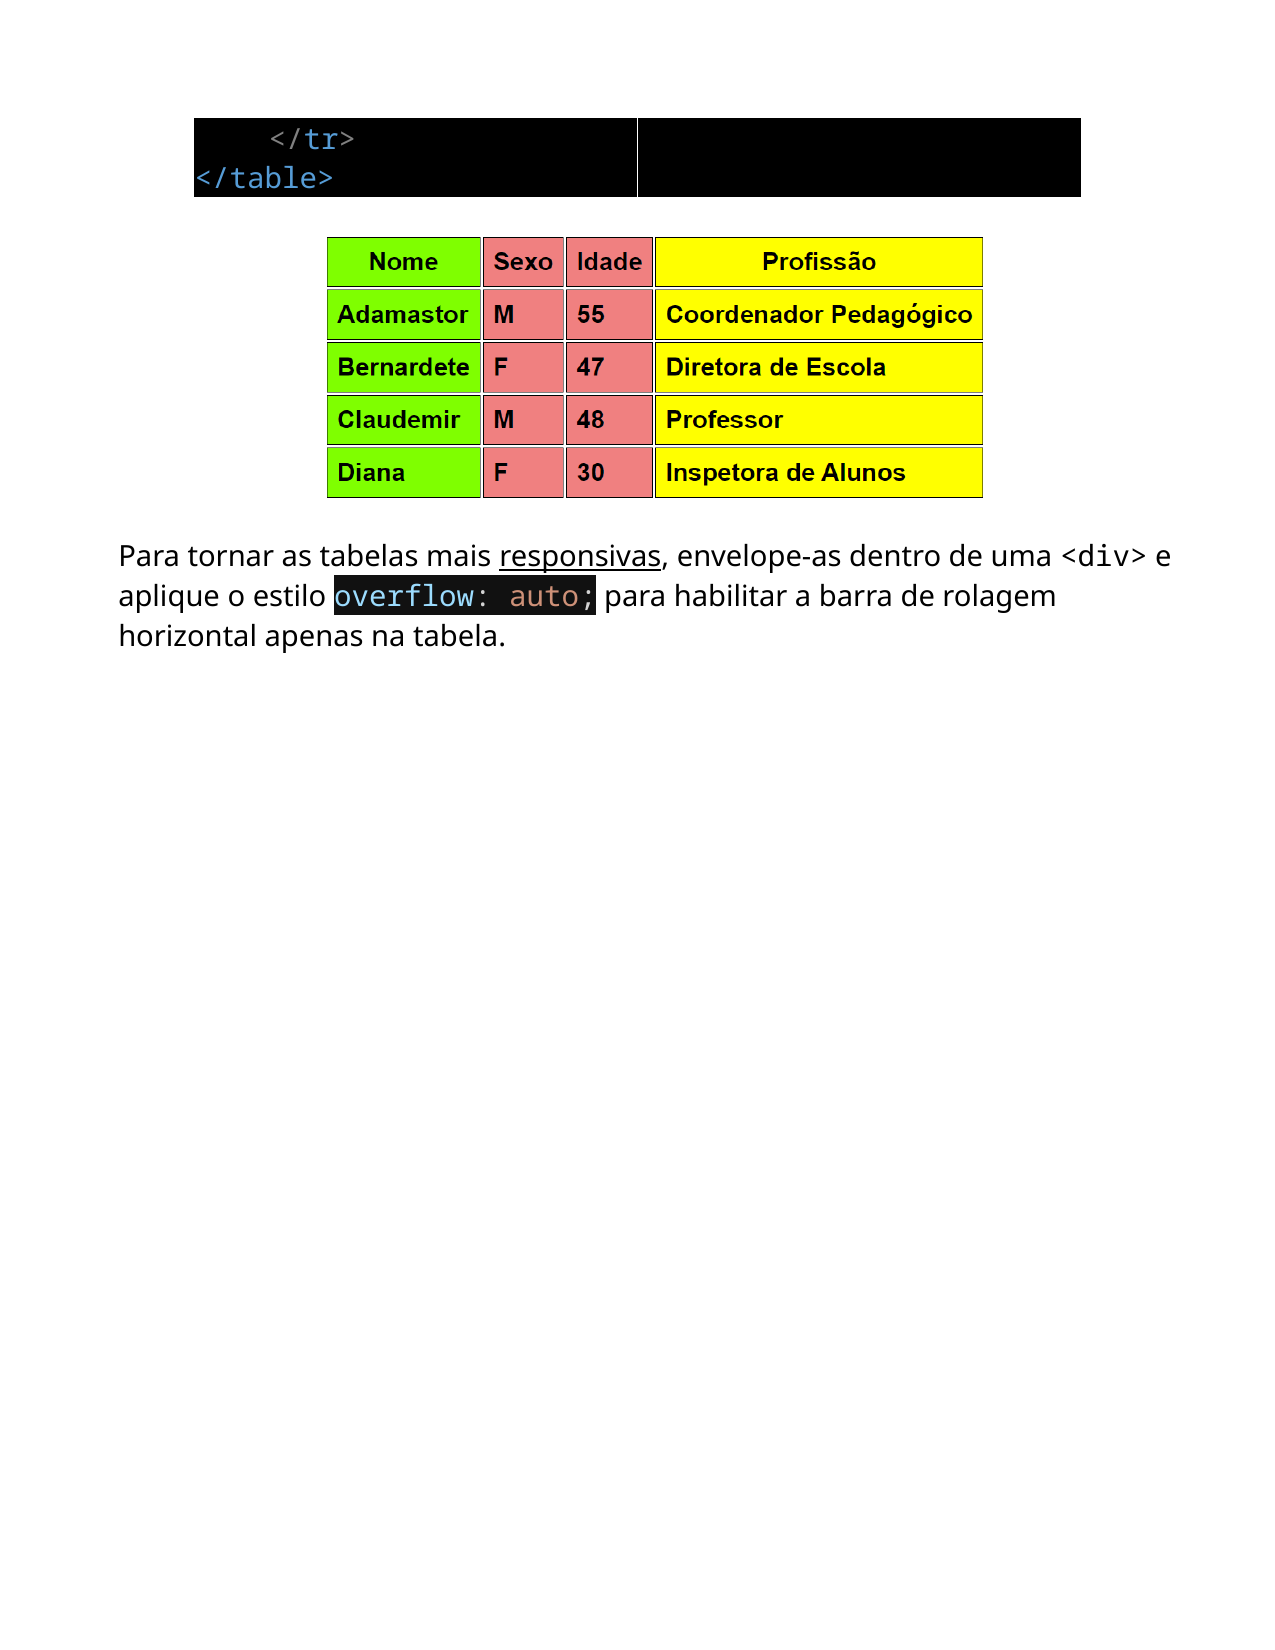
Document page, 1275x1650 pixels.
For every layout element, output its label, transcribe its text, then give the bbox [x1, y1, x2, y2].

text </table> [118, 158, 1157, 197]
picture [319, 231, 991, 503]
text Para tornar as tabelas mais responsivas, envelope-as dentro de uma <div> e aplique o estilo overflow: auto; para habilitar a barra de rolagem horizontal apenas na tabela. [118, 536, 1192, 655]
text </tr> [118, 118, 1157, 158]
